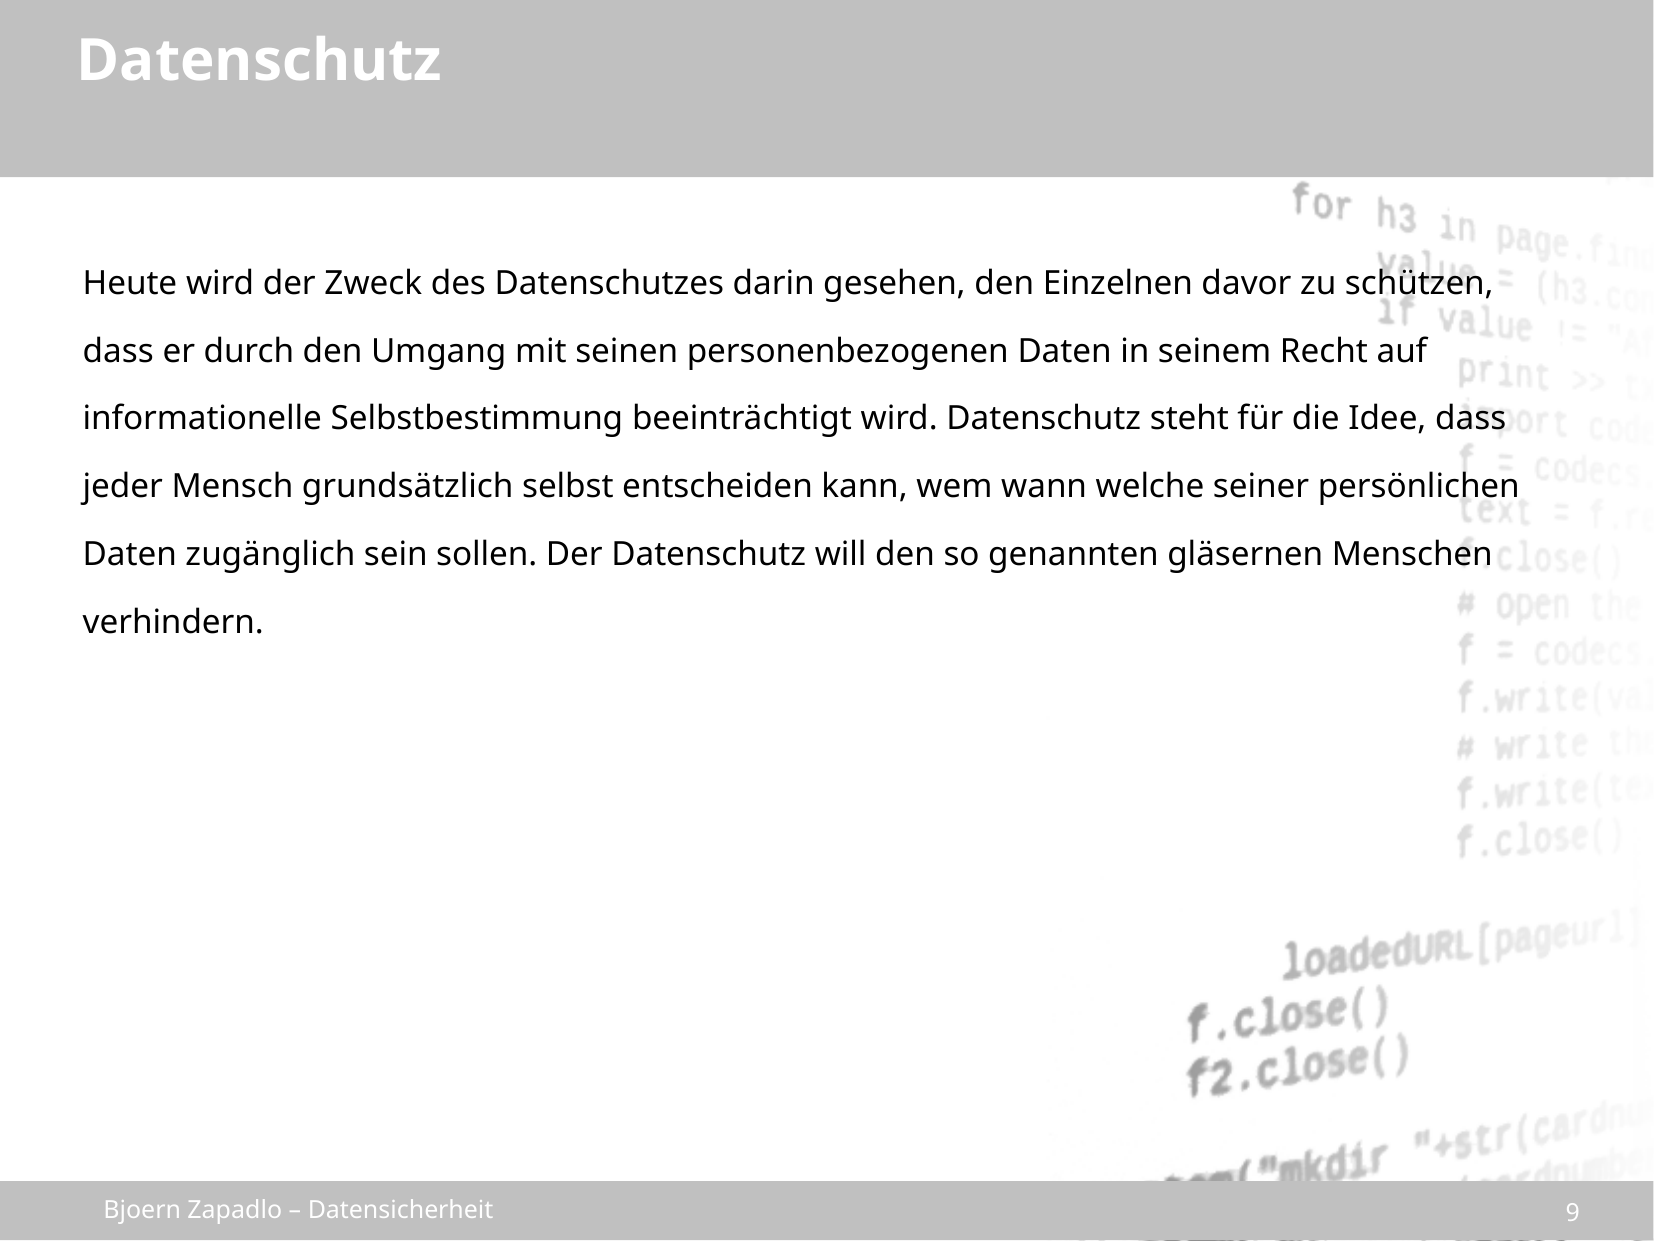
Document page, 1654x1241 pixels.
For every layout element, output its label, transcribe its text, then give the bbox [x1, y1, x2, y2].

picture [0, 178, 1654, 1181]
list Heute wird der Zweck des Datenschutzes darin gesehen, den Einzelnen davor zu schützen, dass er durch den Umgang mit seinen personenbezogenen Daten in seinem Recht auf informationelle Selbstbestimmung beeinträchtigt wird. Datenschutz steht für die Idee, dass jeder Mensch grundsätzlich selbst entscheiden kann, wem wann welche seiner persönlichen Daten zugänglich sein sollen. Der Datenschutz will den so genannten gläsernen Menschen verhindern. [82, 236, 1571, 1152]
title Datenschutz [76, 17, 1565, 178]
